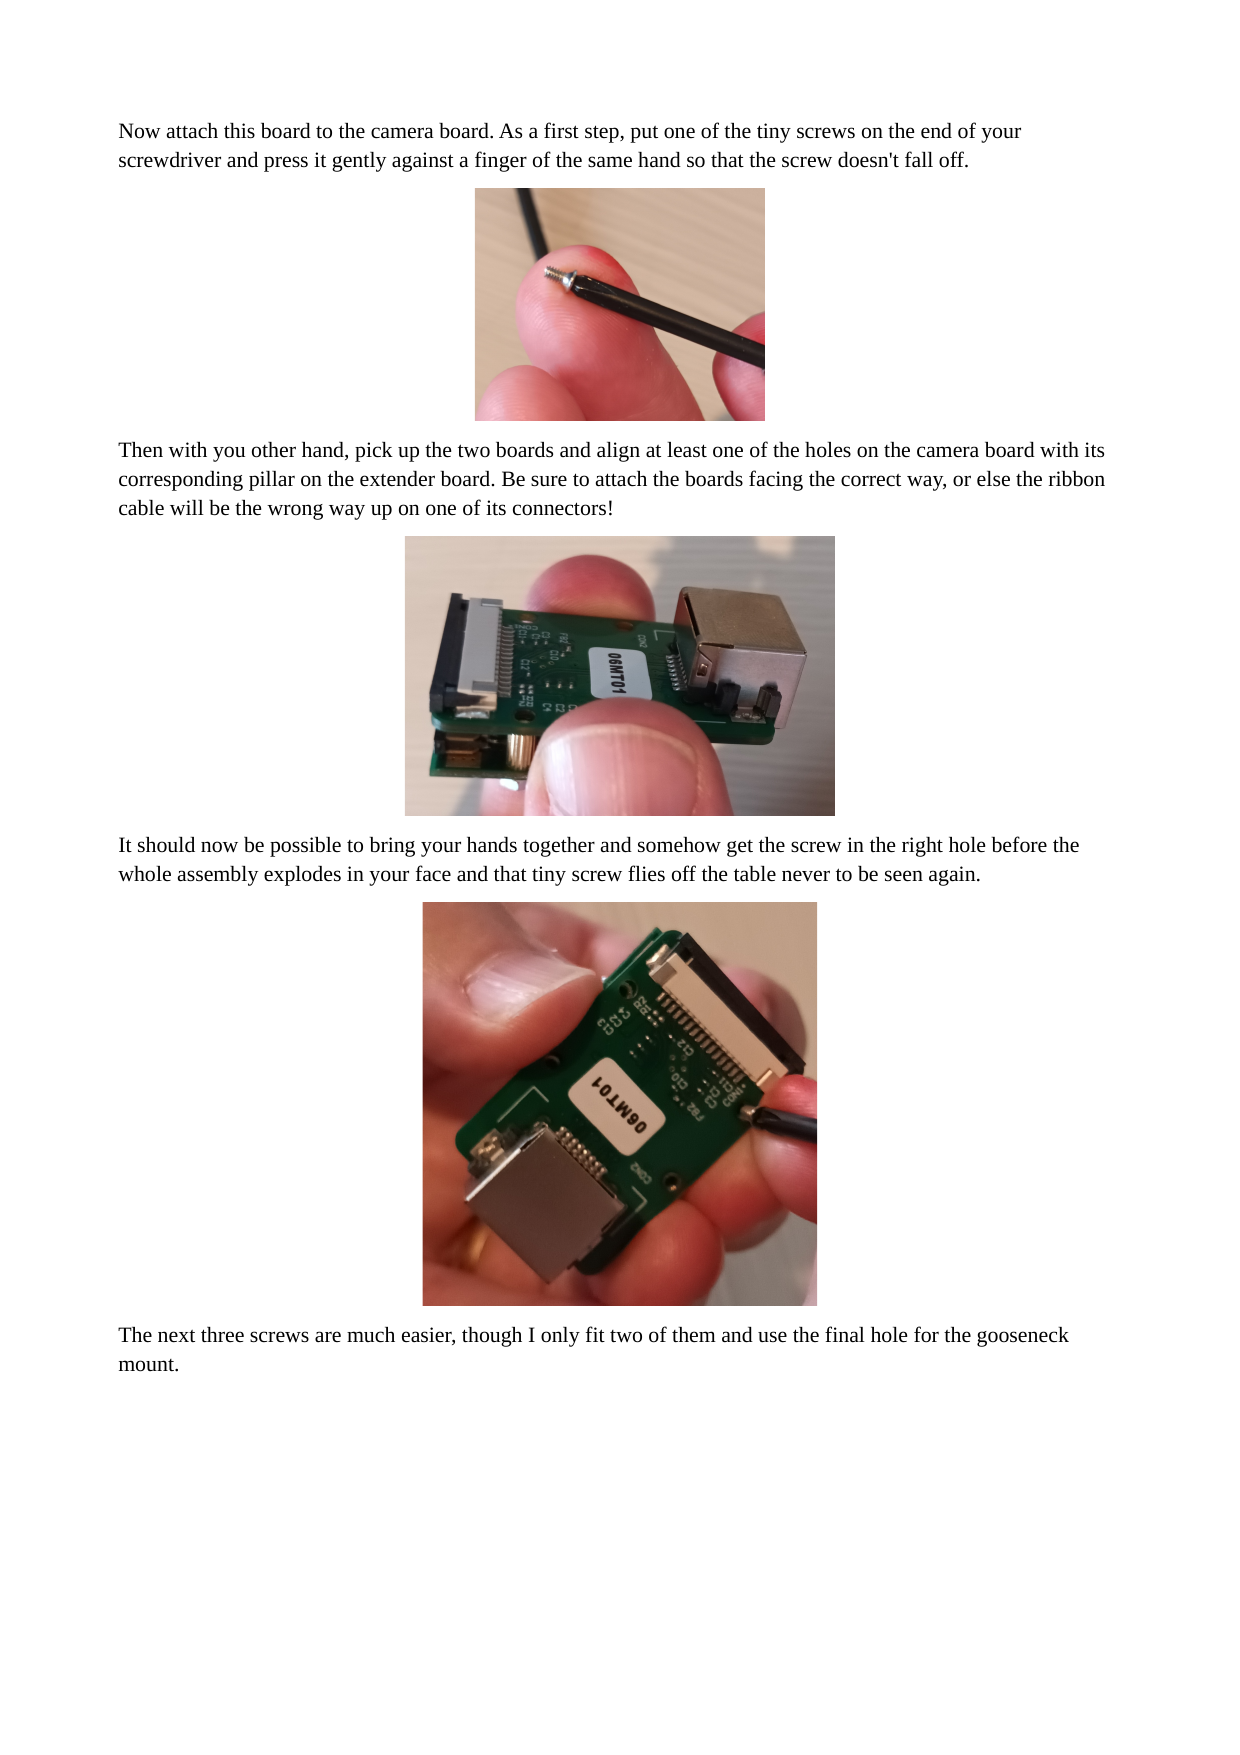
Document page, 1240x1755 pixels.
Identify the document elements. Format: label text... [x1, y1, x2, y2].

picture [404, 536, 835, 816]
text The next three screws are much easier, though I only fit two of them and use the final hole for the gooseneck mount. [118, 1322, 1121, 1376]
text It should now be possible to bring your hands together and somehow get the screw in the right hole before the whole assembly explodes in your face and that tiny screw flies off the table never to be seen again. [118, 832, 1121, 886]
text Now attach this board to the camera board. As a first step, put one of the tiny screws on the end of your screwdriver and press it gently against a finger of the same hand so that the screw doesn't fall off. [118, 118, 1121, 172]
picture [474, 188, 765, 421]
picture [422, 902, 818, 1306]
text Then with you other hand, pick up the two boards and align at least one of the holes on the camera board with its corresponding pillar on the extender board. Be sure to attach the boards facing the correct way, or else the ribbon cable will be the wrong way up on one of its connectors! [118, 437, 1121, 520]
